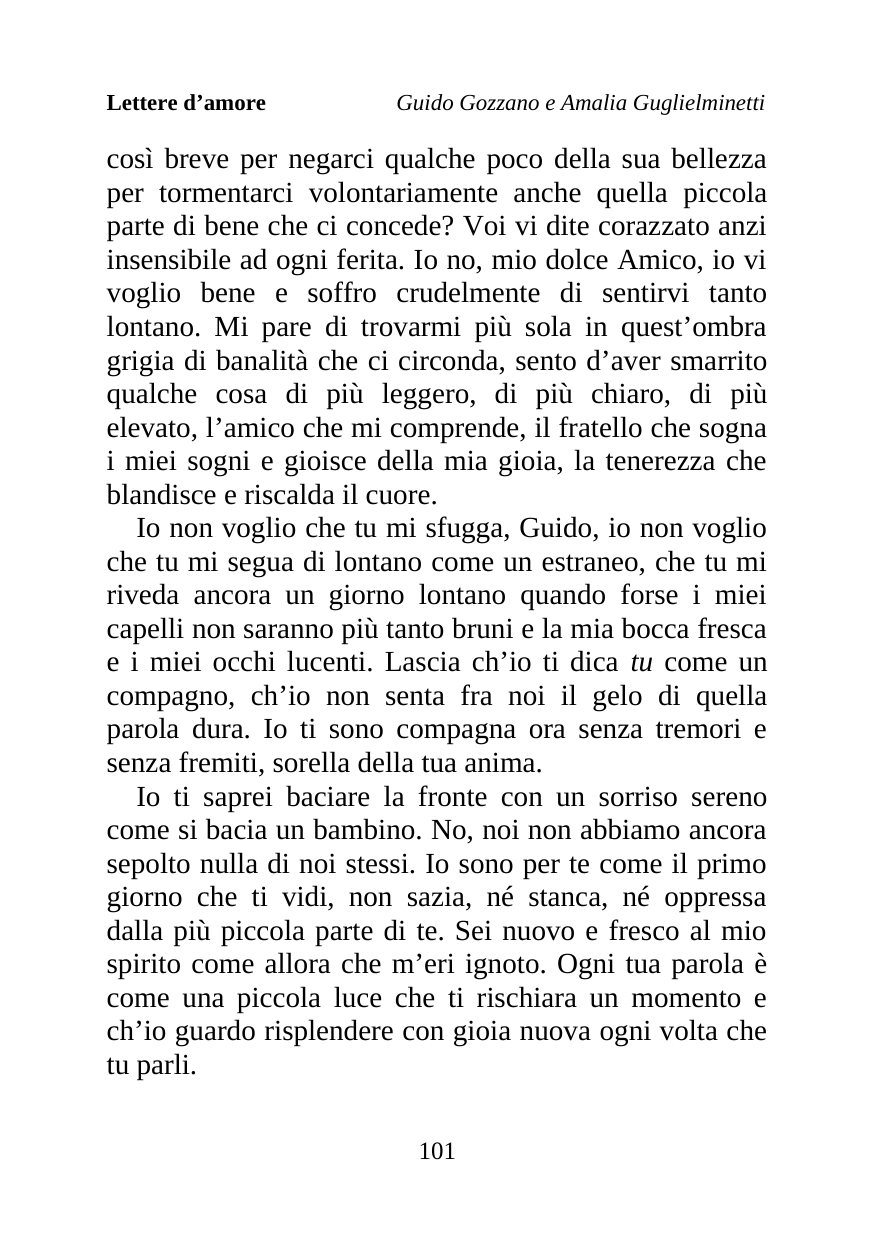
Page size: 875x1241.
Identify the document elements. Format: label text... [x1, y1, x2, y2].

text Io ti saprei baciare la fronte con un sorriso sereno come si bacia un bambino. No, noi non abbiamo ancora sepolto nulla di noi stessi. Io sono per te come il primo giorno che ti vidi, non sazia, né stanca, né oppressa dalla più piccola parte di te. Sei nuovo e fresco al mio spirito come allora che m’eri ignoto. Ogni tua parola è come una piccola luce che ti rischiara un momento e ch’io guardo risplendere con gioia nuova ogni volta che tu parli. [106, 779, 768, 1081]
text Io non voglio che tu mi sfugga, Guido, io non voglio che tu mi segua di lontano come un estraneo, che tu mi riveda ancora un giorno lontano quando forse i miei capelli non saranno più tanto bruni e la mia bocca fresca e i miei occhi lucenti. Lascia ch’io ti dica tu come un compagno, ch’io non senta fra noi il gelo di quella parola dura. Io ti sono compagna ora senza tremori e senza fremiti, sorella della tua anima. [106, 510, 768, 779]
text così breve per negarci qualche poco della sua bellezza per tormentarci volontariamente anche quella piccola parte di bene che ci concede? Voi vi dite corazzato anzi insensibile ad ogni ferita. Io no, mio dolce Amico, io vi voglio bene e soffro crudelmente di sentirvi tanto lontano. Mi pare di trovarmi più sola in quest’ombra grigia di banalità che ci circonda, sento d’aver smarrito qualche cosa di più leggero, di più chiaro, di più elevato, l’amico che mi comprende, il fratello che sogna i miei sogni e gioisce della mia gioia, la tenerezza che blandisce e riscalda il cuore. [106, 141, 768, 510]
